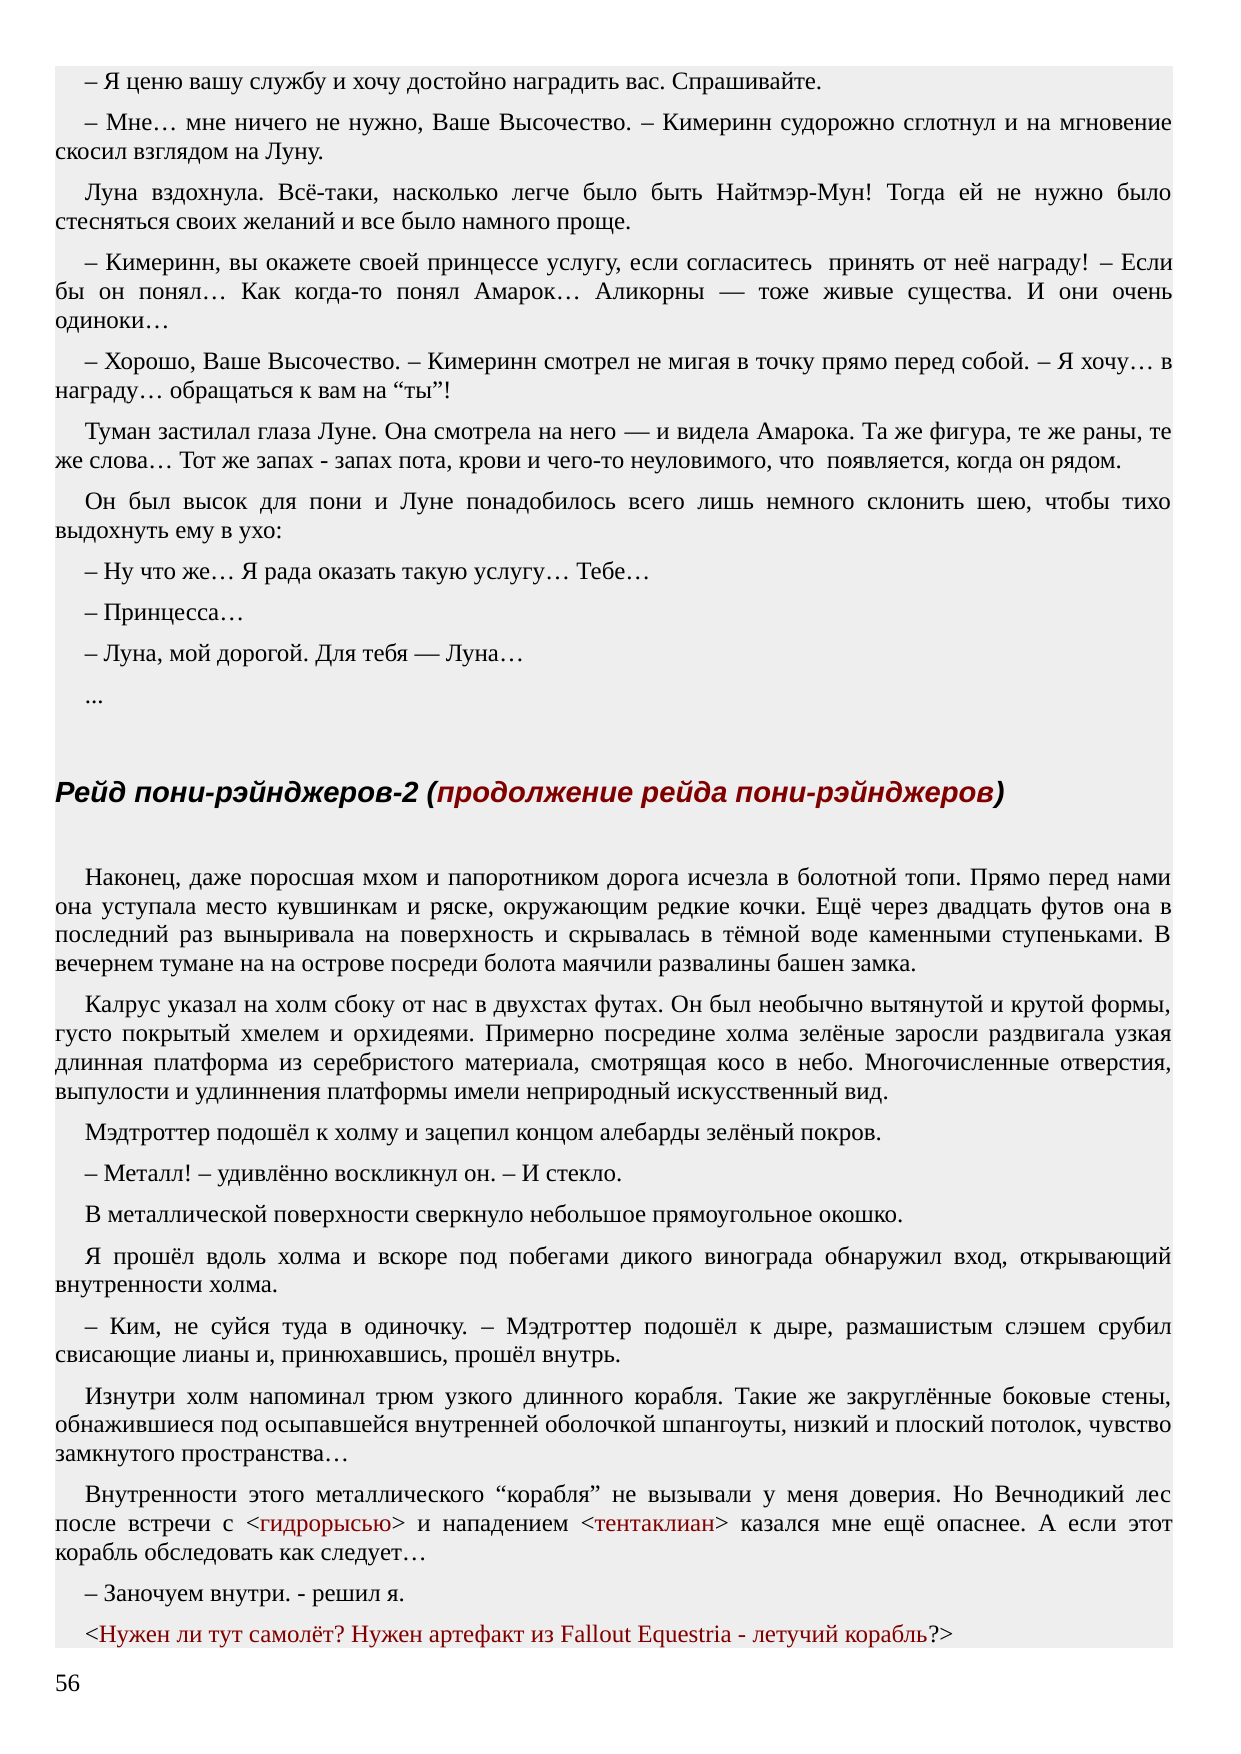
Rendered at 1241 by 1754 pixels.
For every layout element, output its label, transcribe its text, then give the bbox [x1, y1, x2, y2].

text Внутренности этого металлического “корабля” не вызывали у меня доверия. Но Вечнодикий лес после встречи с <гидрорысью> и нападением <тентаклиан> казался мне ещё опаснее. А если этот корабль обследовать как следует… [55, 1479, 1173, 1566]
text – Кимеринн, вы окажете своей принцессе услугу, если согласитесь принять от неё награду! – Если бы он понял… Как когда-то понял Амарок… Аликорны — тоже живые существа. И они очень одиноки… [55, 247, 1173, 333]
text – Мне… мне ничего не нужно, Ваше Высочество. – Кимеринн судорожно сглотнул и на мгновение скосил взглядом на Луну. [55, 107, 1173, 165]
text ... [55, 680, 1173, 708]
text – Заночуем внутри. - решил я. [55, 1578, 1173, 1607]
text – Металл! – удивлённо воскликнул он. – И стекло. [55, 1158, 1173, 1187]
text – Ким, не суйся туда в одиночку. – Мэдтроттер подошёл к дыре, размашистым слэшем срубил свисающие лианы и, принюхавшись, прошёл внутрь. [55, 1311, 1173, 1368]
text Туман застилал глаза Луне. Она смотрела на него — и видела Амарока. Та же фигура, те же раны, те же слова… Тот же запах - запах пота, крови и чего-то неуловимого, что появляется, когда он рядом. [55, 416, 1173, 473]
text Калрус указал на холм сбоку от нас в двухстах футах. Он был необычно вытянутой и крутой формы, густо покрытый хмелем и орхидеями. Примерно посредине холма зелёные заросли раздвигала узкая длинная платформа из серебристого материала, смотрящая косо в небо. Многочисленные отверстия, выпулости и удлиннения платформы имели неприродный искусственный вид. [55, 989, 1173, 1104]
text Луна вздохнула. Всё-таки, насколько легче было быть Найтмэр-Мун! Тогда ей не нужно было стесняться своих желаний и все было намного проще. [55, 177, 1173, 235]
subtitle Рейд пони-рэйнджеров-2 (продолжение рейда пони-рэйнджеров) [55, 775, 1173, 808]
text Я прошёл вдоль холма и вскоре под побегами дикого винограда обнаружил вход, открывающий внутренности холма. [55, 1241, 1173, 1298]
text – Я ценю вашу службу и хочу достойно наградить вас. Спрашивайте. [55, 66, 1173, 95]
text Наконец, даже поросшая мхом и папоротником дорога исчезла в болотной топи. Прямо перед нами она уступала место кувшинкам и ряске, окружающим редкие кочки. Ещё через двадцать футов она в последний раз выныривала на поверхность и скрывалась в тёмной воде каменными ступеньками. В вечернем тумане на на острове посреди болота маячили развалины башен замка. [55, 862, 1173, 977]
text – Луна, мой дорогой. Для тебя — Луна… [55, 638, 1173, 667]
text – Ну что же… Я рада оказать такую услугу… Тебе… [55, 556, 1173, 585]
text В металлической поверхности сверкнуло небольшое прямоугольное окошко. [55, 1199, 1173, 1228]
text Изнутри холм напоминал трюм узкого длинного корабля. Такие же закруглённые боковые стены, обнажившиеся под осыпавшейся внутренней оболочкой шпангоуты, низкий и плоский потолок, чувство замкнутого пространства… [55, 1381, 1173, 1467]
text – Принцесса… [55, 597, 1173, 626]
text Мэдтроттер подошёл к холму и зацепил концом алебарды зелёный покров. [55, 1117, 1173, 1146]
text Он был высок для пони и Луне понадобилось всего лишь немного склонить шею, чтобы тихо выдохнуть ему в ухо: [55, 486, 1173, 543]
text <Нужен ли тут самолёт? Нужен артефакт из Fallout Equestria - летучий корабль?> [55, 1619, 1173, 1648]
text – Хорошо, Ваше Высочество. – Кимеринн смотрел не мигая в точку прямо перед собой. – Я хочу… в награду… обращаться к вам на “ты”! [55, 346, 1173, 403]
